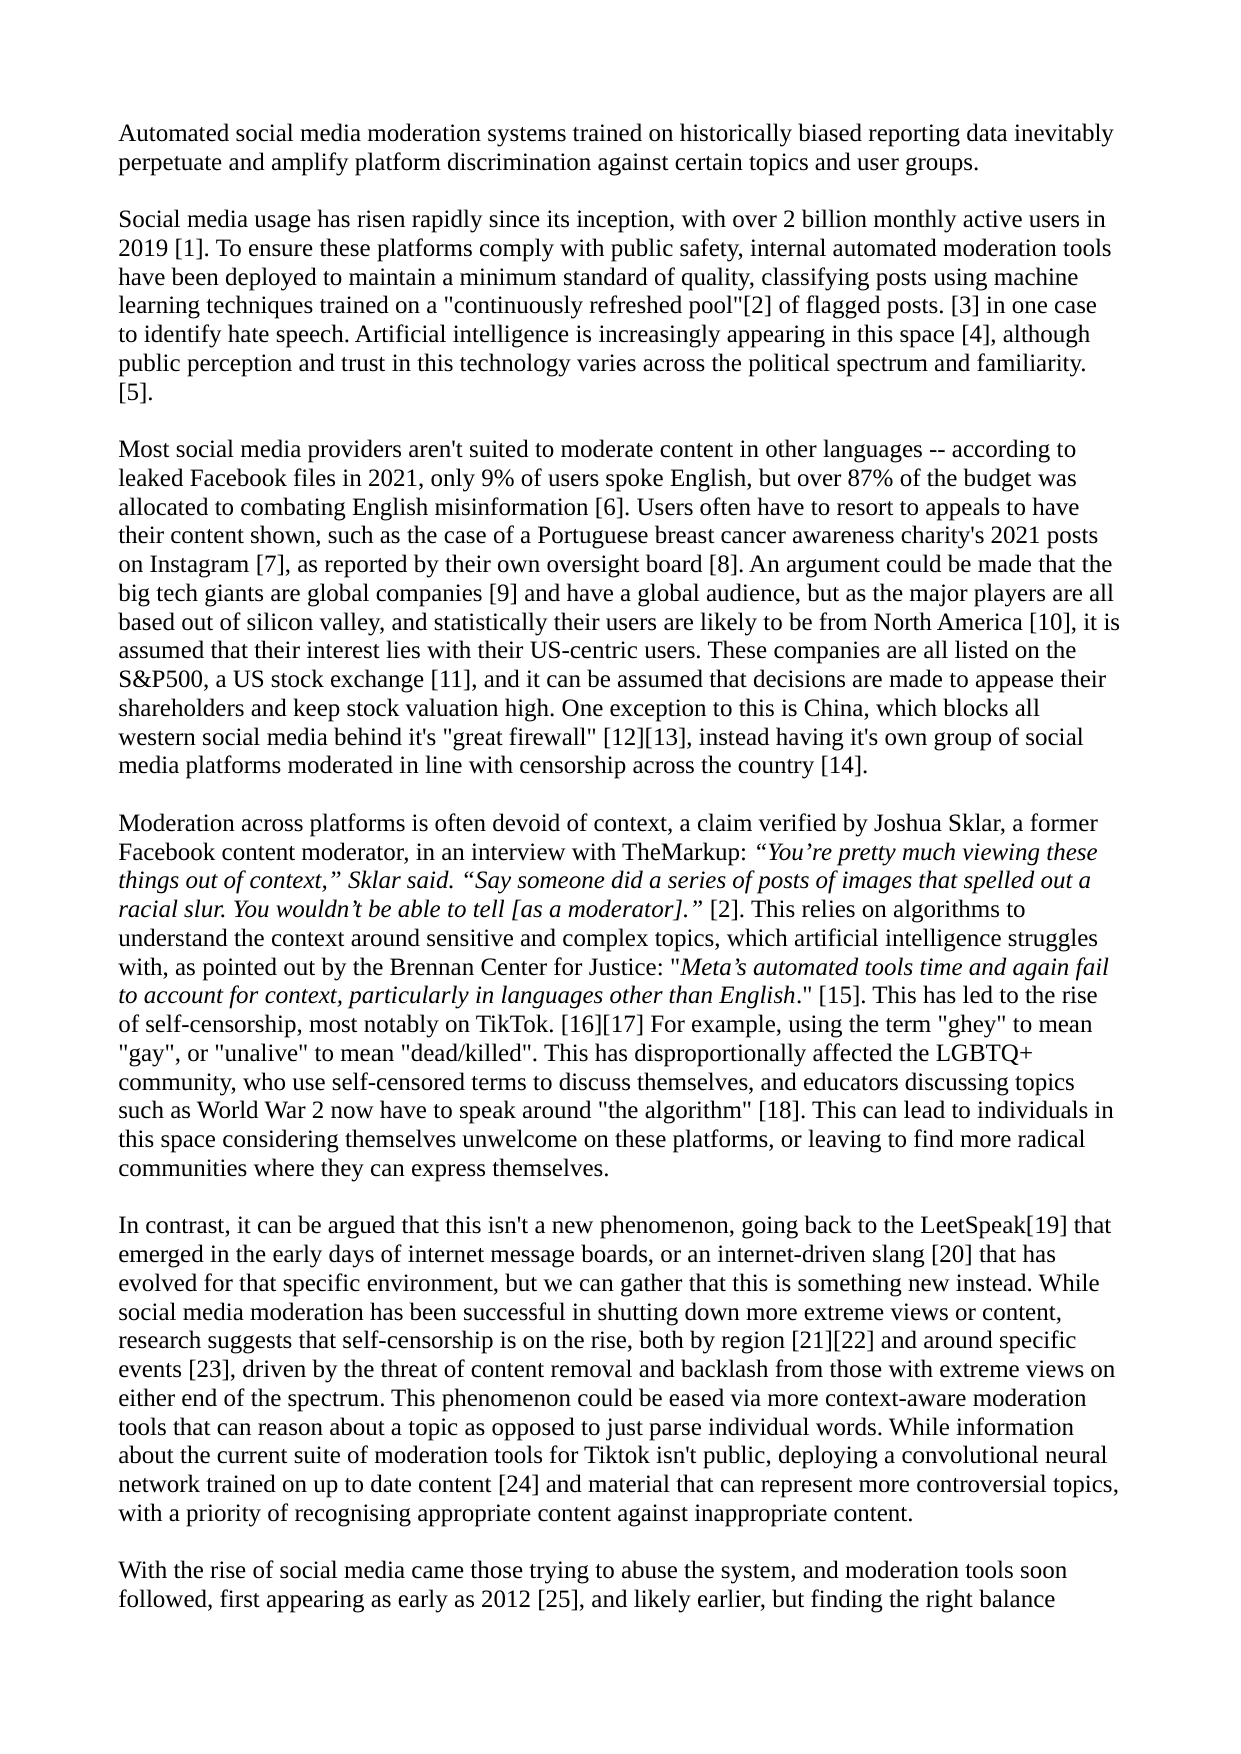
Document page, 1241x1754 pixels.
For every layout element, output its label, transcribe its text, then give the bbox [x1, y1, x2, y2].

text Moderation across platforms is often devoid of context, a claim verified by Joshua Sklar, a former Facebook content moderator, in an interview with TheMarkup: “You’re pretty much viewing these things out of context,” Sklar said. “Say someone did a series of posts of images that spelled out a racial slur. You wouldn’t be able to tell [as a moderator].” [2]. This relies on algorithms to understand the context around sensitive and complex topics, which artificial intelligence struggles with, as pointed out by the Brennan Center for Justice: "Meta’s automated tools time and again fail to account for context, particularly in languages other than English." [15]. This has led to the rise of self-censorship, most notably on TikTok. [16][17] For example, using the term "ghey" to mean "gay", or "unalive" to mean "dead/killed". This has disproportionally affected the LGBTQ+ community, who use self-censored terms to discuss themselves, and educators discussing topics such as World War 2 now have to speak around "the algorithm" [18]. This can lead to individuals in this space considering themselves unwelcome on these platforms, or leaving to find more radical communities where they can express themselves. [118, 808, 1122, 1182]
text With the rise of social media came those trying to abuse the system, and moderation tools soon followed, first appearing as early as 2012 [25], and likely earlier, but finding the right balance [118, 1556, 1122, 1613]
text In contrast, it can be argued that this isn't a new phenomenon, going back to the LeetSpeak[19] that emerged in the early days of internet message boards, or an internet-driven slang [20] that has evolved for that specific environment, but we can gather that this is something new instead. While social media moderation has been successful in shutting down more extreme views or content, research suggests that self-censorship is on the rise, both by region [21][22] and around specific events [23], driven by the threat of content removal and backlash from those with extreme views on either end of the spectrum. This phenomenon could be eased via more context-aware moderation tools that can reason about a topic as opposed to just parse individual words. While information about the current suite of moderation tools for Tiktok isn't public, deploying a convolutional neural network trained on up to date content [24] and material that can represent more controversial topics, with a priority of recognising appropriate content against inappropriate content. [118, 1211, 1122, 1527]
text Most social media providers aren't suited to moderate content in other languages -- according to leaked Facebook files in 2021, only 9% of users spoke English, but over 87% of the budget was allocated to combating English misinformation [6]. Users often have to resort to appeals to have their content shown, such as the case of a Portuguese breast cancer awareness charity's 2021 posts on Instagram [7], as reported by their own oversight board [8]. An argument could be made that the big tech giants are global companies [9] and have a global audience, but as the major players are all based out of silicon valley, and statistically their users are likely to be from North America [10], it is assumed that their interest lies with their US-centric users. These companies are all listed on the S&P500, a US stock exchange [11], and it can be assumed that decisions are made to appease their shareholders and keep stock valuation high. One exception to this is China, which blocks all western social media behind it's "great firewall" [12][13], instead having it's own group of social media platforms moderated in line with censorship across the country [14]. [118, 434, 1122, 779]
text Social media usage has risen rapidly since its inception, with over 2 billion monthly active users in 2019 [1]. To ensure these platforms comply with public safety, internal automated moderation tools have been deployed to maintain a minimum standard of quality, classifying posts using machine learning techniques trained on a "continuously refreshed pool"[2] of flagged posts. [3] in one case to identify hate speech. Artificial intelligence is increasingly appearing in this space [4], although public perception and trust in this technology varies across the political spectrum and familiarity. [5]. [118, 204, 1122, 406]
text Automated social media moderation systems trained on historically biased reporting data inevitably perpetuate and amplify platform discrimination against certain topics and user groups. [118, 118, 1122, 176]
